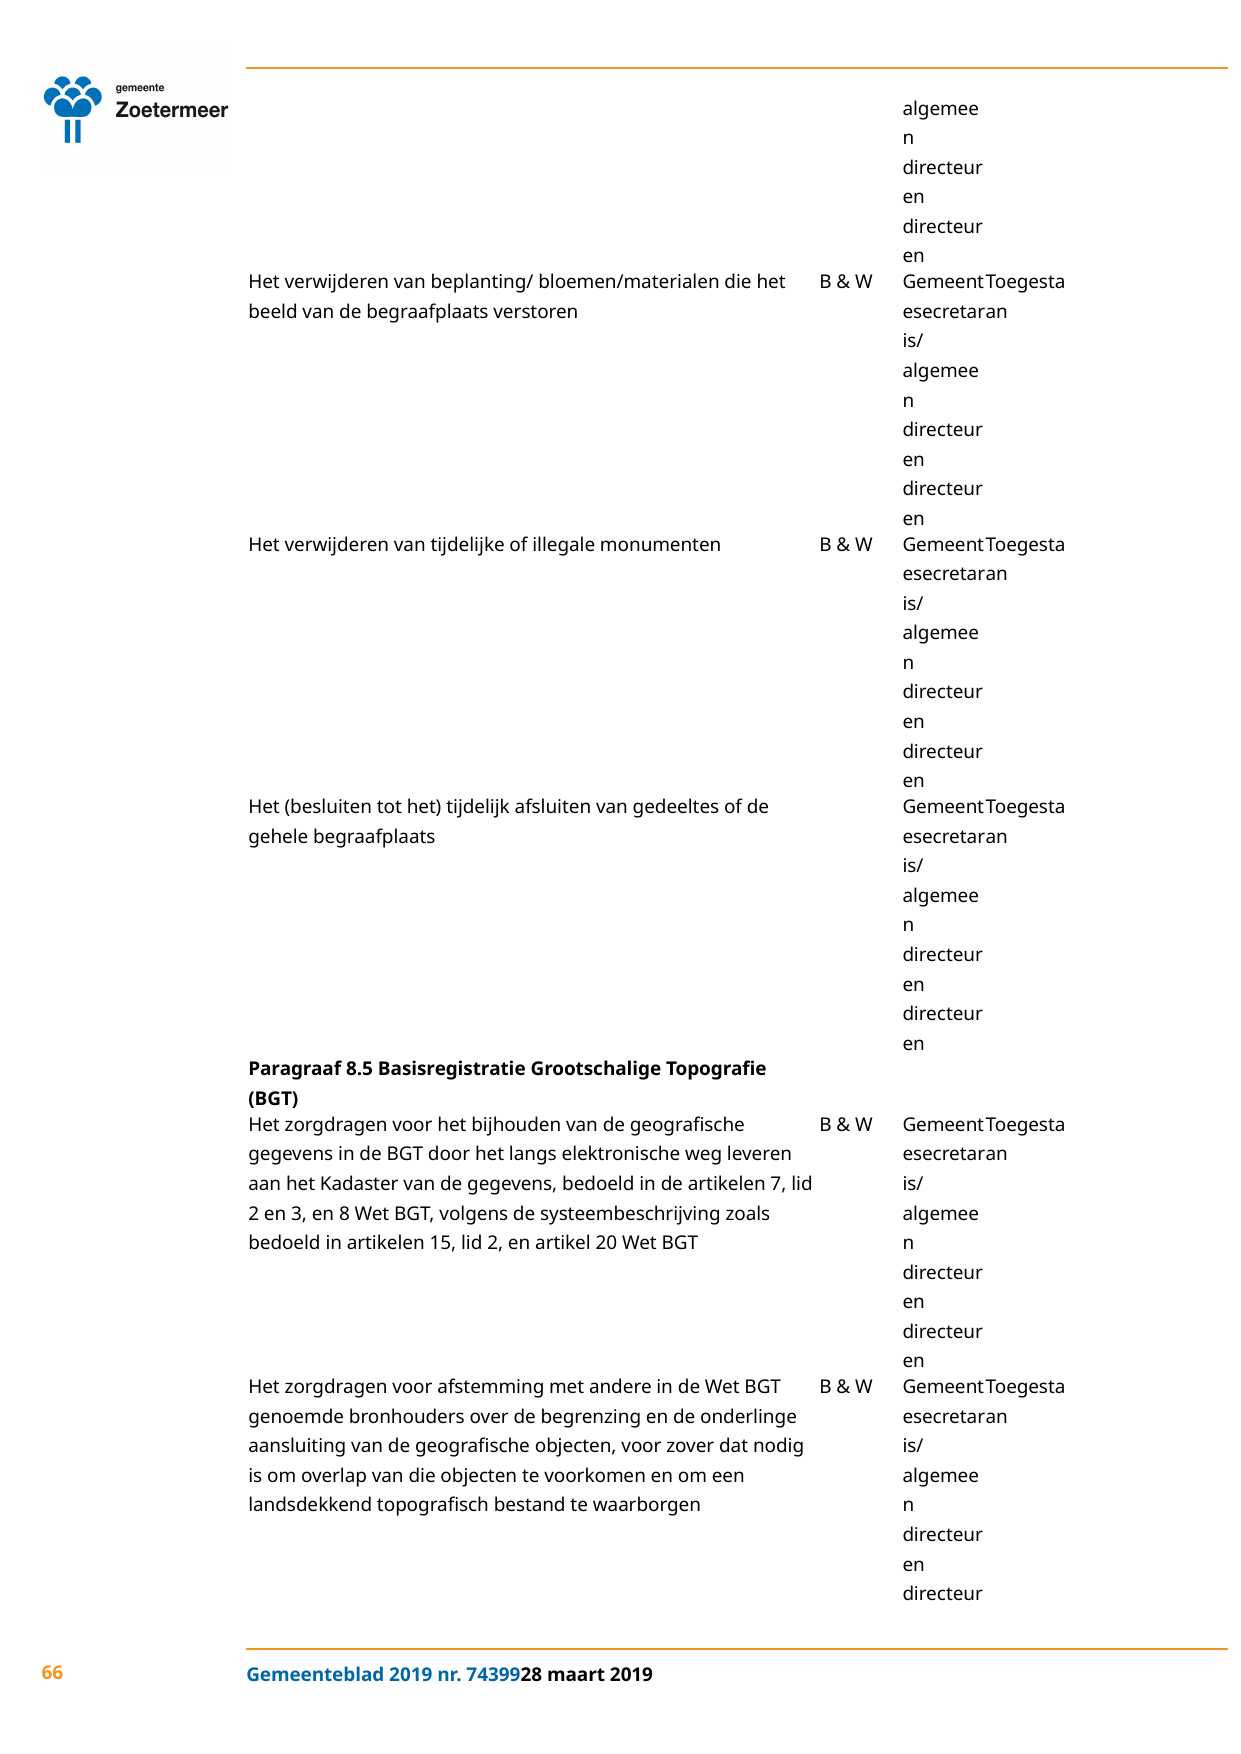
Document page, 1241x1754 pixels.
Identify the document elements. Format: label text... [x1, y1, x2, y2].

table_cell [985, 95, 1068, 268]
table_cell algemeen directeur en directeuren [902, 95, 985, 268]
table_cell Toegestaan [985, 1111, 1068, 1373]
table_cell Het zorgdragen voor afstemming met andere in de Wet BGT genoemde bronhouders over de begrenzing en de onderlinge aansluiting van de geografische objecten, voor zover dat nodig is om overlap van die objecten te voorkomen en om een landsdekkend topografisch bestand te waarborgen [248, 1373, 819, 1606]
table_cell Paragraaf 8.5 Basisregistratie Grootschalige Topografie (BGT) [248, 1056, 819, 1111]
table_cell [248, 95, 819, 268]
table_cell Gemeentesecretaris/ algemeen directeur en directeuren [902, 793, 985, 1056]
table_cell Gemeentesecretaris/ algemeen directeur en directeuren [902, 531, 985, 793]
table_cell [902, 1056, 985, 1111]
table_cell B & W [819, 269, 902, 531]
table_cell Het verwijderen van tijdelijke of illegale monumenten [248, 531, 819, 793]
table_cell [819, 95, 902, 268]
table_cell Toegestaan [985, 793, 1068, 1056]
table_cell Het (besluiten tot het) tijdelijk afsluiten van gedeeltes of de gehele begraafplaats [248, 793, 819, 1056]
table_cell [985, 1056, 1068, 1111]
table_cell Toegestaan [985, 1373, 1068, 1606]
table_cell Toegestaan [985, 531, 1068, 793]
table_cell [819, 793, 902, 1056]
table_cell Het zorgdragen voor het bijhouden van de geografische gegevens in de BGT door het langs elektronische weg leveren aan het Kadaster van de gegevens, bedoeld in de artikelen 7, lid 2 en 3, en 8 Wet BGT, volgens de systeembeschrijving zoals bedoeld in artikelen 15, lid 2, en artikel 20 Wet BGT [248, 1111, 819, 1373]
table_cell Gemeentesecretaris/ algemeen directeur en directeuren [902, 1111, 985, 1373]
table_cell Toegestaan [985, 269, 1068, 531]
table_cell B & W [819, 531, 902, 793]
table_cell B & W [819, 1373, 902, 1606]
picture [41, 47, 231, 172]
table_cell Het verwijderen van beplanting/ bloemen/materialen die het beeld van de begraafplaats verstoren [248, 269, 819, 531]
table_cell B & W [819, 1111, 902, 1373]
table_cell Gemeentesecretaris/ algemeen directeur en directeur [902, 1373, 985, 1606]
table_cell Gemeentesecretaris/ algemeen directeur en directeuren [902, 269, 985, 531]
table_cell [819, 1056, 902, 1111]
